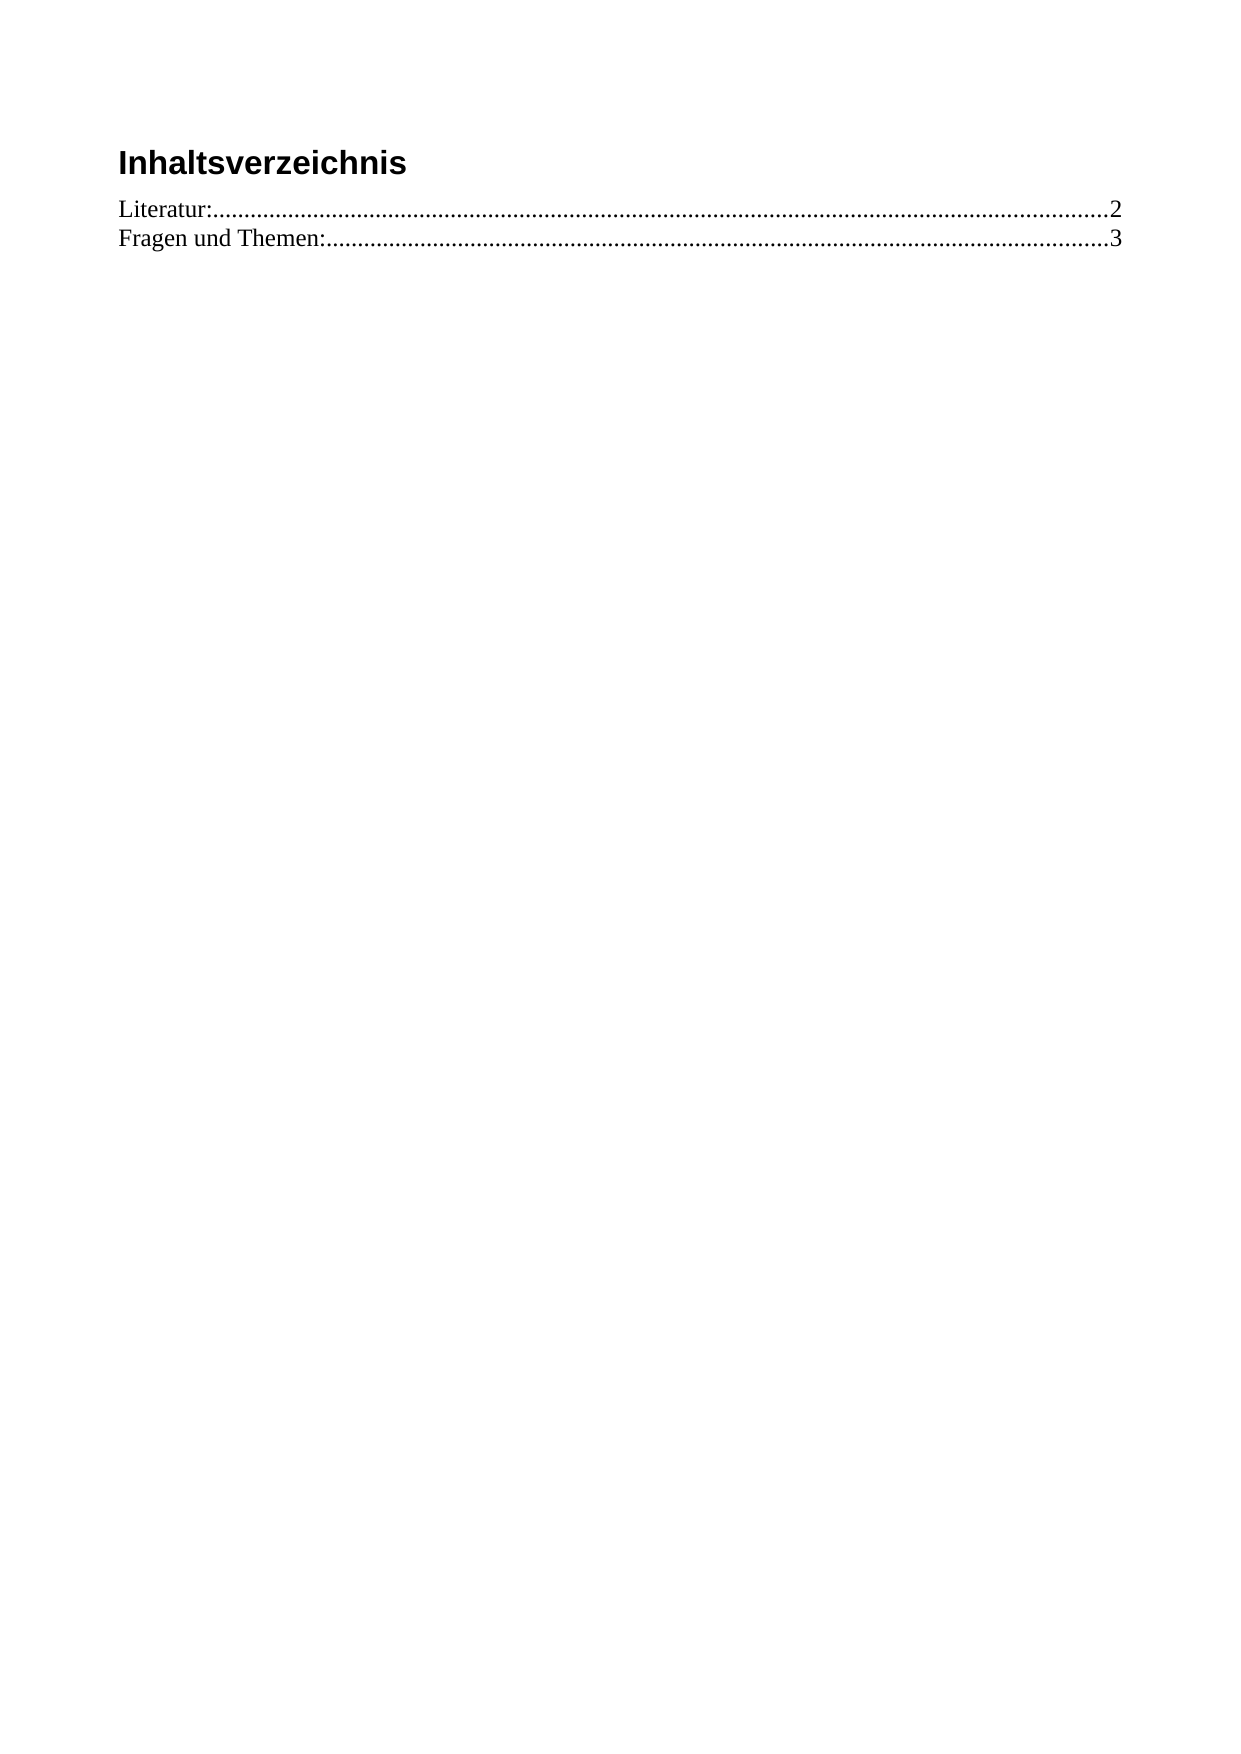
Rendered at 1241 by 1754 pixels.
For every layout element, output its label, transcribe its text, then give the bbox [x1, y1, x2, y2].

text Literatur: 2 [118, 194, 1122, 223]
text Fragen und Themen: 3 [118, 223, 1122, 252]
subtitle Inhaltsverzeichnis [118, 143, 1122, 182]
